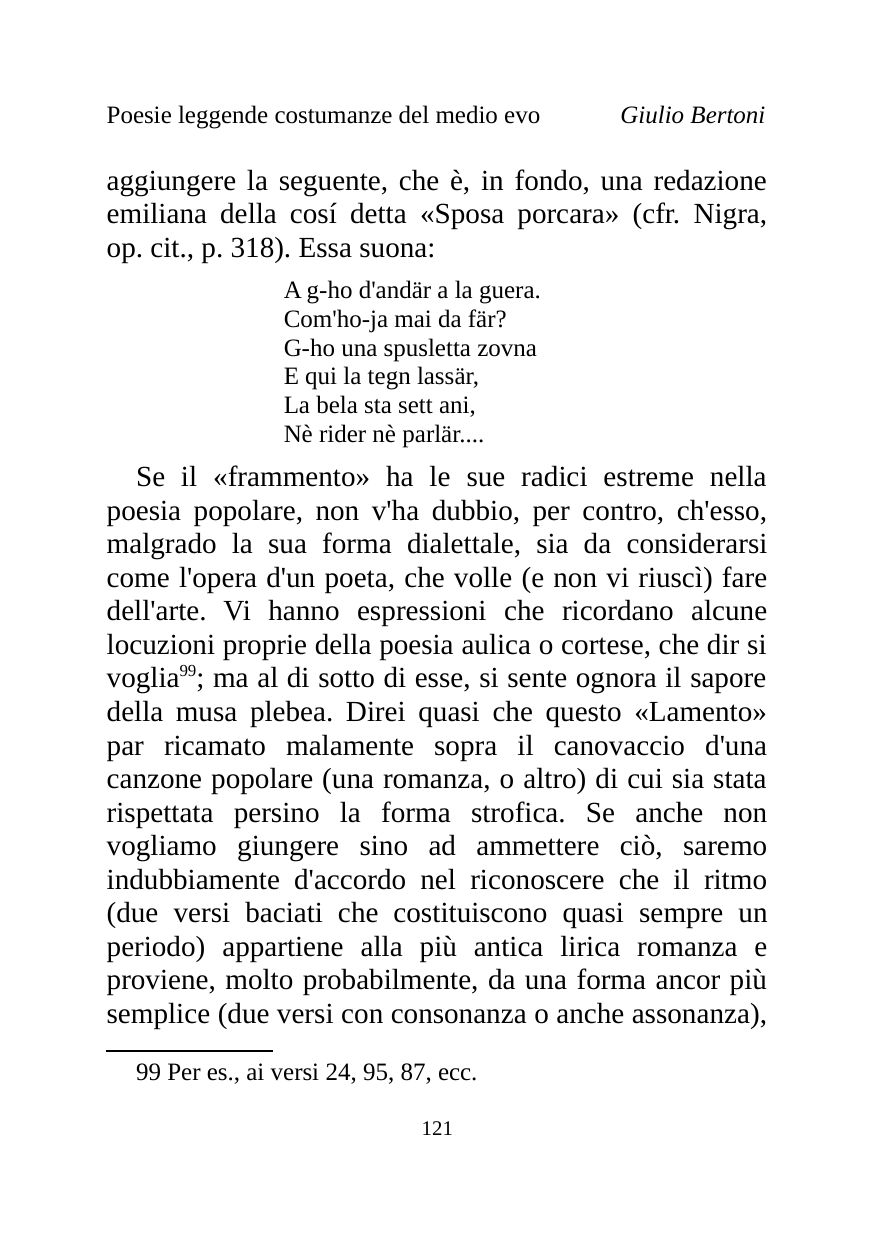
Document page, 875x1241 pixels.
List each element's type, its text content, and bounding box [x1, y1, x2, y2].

text A g-ho d'andär a la guera. Com'ho-ja mai da fär? G-ho una spusletta zovna E qui la tegn lassär, La bela sta sett ani, Nè rider nè parlär.... [283, 275, 768, 448]
text Se il «frammento» ha le sue radici estreme nella poesia popolare, non v'ha dubbio, per contro, ch'esso, malgrado la sua forma dialettale, sia da considerarsi come l'opera d'un poeta, che volle (e non vi riuscì) fare dell'arte. Vi hanno espressioni che ricordano alcune locuzioni proprie della poesia aulica o cortese, che dir si voglia; ma al di sotto di esse, si sente ognora il sapore della musa plebea. Direi quasi che questo «Lamento» par ricamato malamente sopra il canovaccio d'una canzone popolare (una romanza, o altro) di cui sia stata rispettata persino la forma strofica. Se anche non vogliamo giungere sino ad ammettere ciò, saremo indubbiamente d'accordo nel riconoscere che il ritmo (due versi baciati che costituiscono quasi sempre un periodo) appartiene alla più antica lirica romanza e proviene, molto probabilmente, da una forma ancor più semplice (due versi con consonanza o anche assonanza), [106, 459, 768, 1029]
text Per es., ai versi 24, 95, 87, ecc. [106, 1057, 768, 1086]
text aggiungere la seguente, che è, in fondo, una redazione emiliana della cosí detta «Sposa porcara» (cfr. Nigra, op. cit., p. 318). Essa suona: [106, 163, 768, 263]
